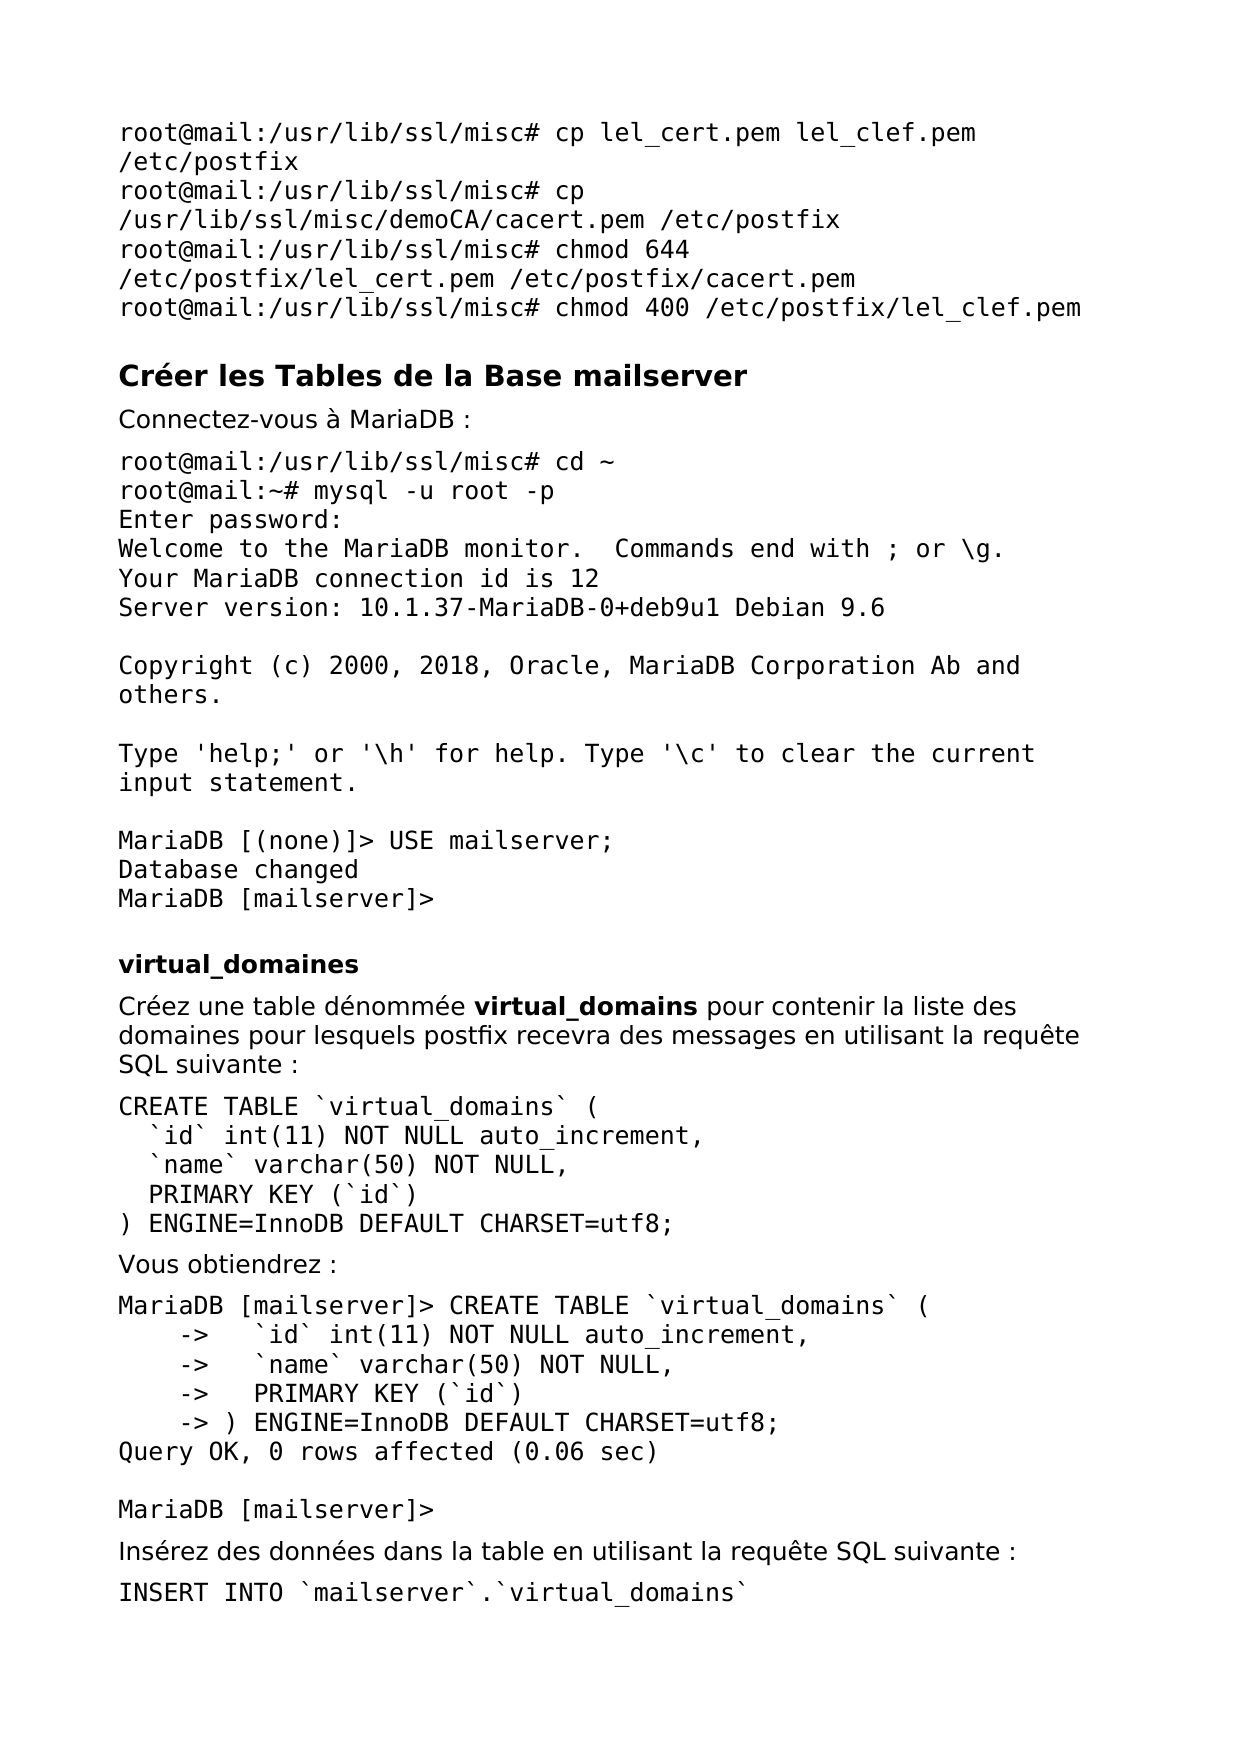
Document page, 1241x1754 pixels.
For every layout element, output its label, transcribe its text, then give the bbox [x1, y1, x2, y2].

text Vous obtiendrez : [118, 1250, 1122, 1279]
subtitle Créer les Tables de la Base mailserver [118, 359, 1122, 393]
text INSERT INTO `mailserver`.`virtual_domains` [118, 1578, 1122, 1607]
text root@mail:/usr/lib/ssl/misc# cd ~ root@mail:~# mysql -u root -p Enter password: Welcome to the MariaDB monitor. Commands end with ; or \g. Your MariaDB connection id is 12 Server version: 10.1.37-MariaDB-0+deb9u1 Debian 9.6 Copyright (c) 2000, 2018, Oracle, MariaDB Corporation Ab and others. Type 'help;' or '\h' for help. Type '\c' to clear the current input statement. MariaDB [(none)]> USE mailserver; Database changed MariaDB [mailserver]> [118, 447, 1122, 914]
text MariaDB [mailserver]> CREATE TABLE `virtual_domains` ( -> `id` int(11) NOT NULL auto_increment, -> `name` varchar(50) NOT NULL, -> PRIMARY KEY (`id`) -> ) ENGINE=InnoDB DEFAULT CHARSET=utf8; Query OK, 0 rows affected (0.06 sec) MariaDB [mailserver]> [118, 1292, 1122, 1525]
text CREATE TABLE `virtual_domains` ( `id` int(11) NOT NULL auto_increment, `name` varchar(50) NOT NULL, PRIMARY KEY (`id`) ) ENGINE=InnoDB DEFAULT CHARSET=utf8; [118, 1092, 1122, 1238]
text Insérez des données dans la table en utilisant la requête SQL suivante : [118, 1537, 1122, 1566]
subtitle virtual_domaines [118, 951, 1122, 980]
text root@mail:/usr/lib/ssl/misc# cp lel_cert.pem lel_clef.pem /etc/postfix root@mail:/usr/lib/ssl/misc# cp /usr/lib/ssl/misc/demoCA/cacert.pem /etc/postfix root@mail:/usr/lib/ssl/misc# chmod 644 /etc/postfix/lel_cert.pem /etc/postfix/cacert.pem root@mail:/usr/lib/ssl/misc# chmod 400 /etc/postfix/lel_clef.pem [118, 118, 1122, 322]
text Connectez-vous à MariaDB : [118, 406, 1122, 435]
text Créez une table dénommée virtual_domains pour contenir la liste des domaines pour lesquels postfix recevra des messages en utilisant la requête SQL suivante : [118, 992, 1122, 1080]
